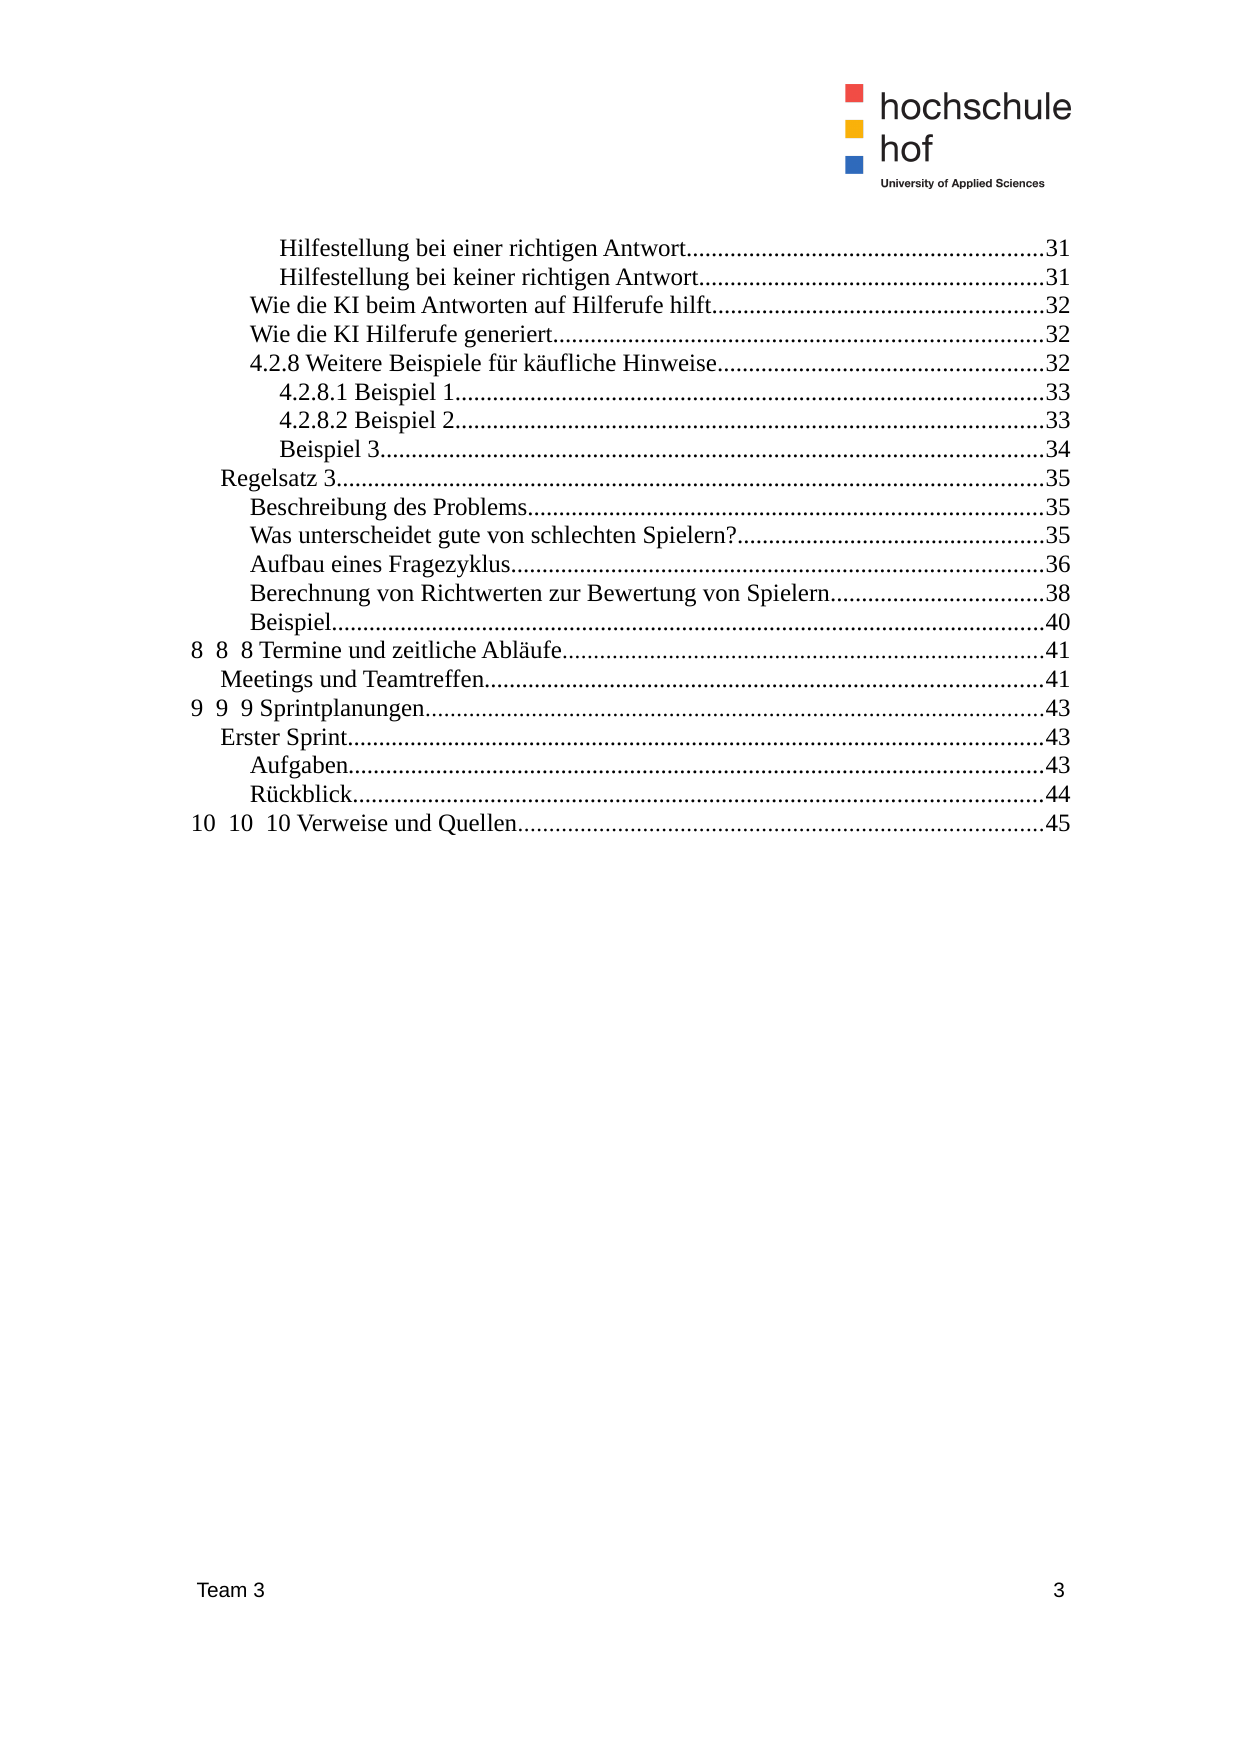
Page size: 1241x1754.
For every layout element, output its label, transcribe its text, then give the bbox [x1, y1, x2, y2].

text 10 10 10 Verweise und Quellen 45 [191, 808, 1070, 837]
text Beispiel 40 [249, 607, 1070, 636]
text 9 9 9 Sprintplanungen 43 [191, 693, 1070, 722]
text 4.2.8.1 Beispiel 1 33 [279, 377, 1070, 406]
text Wie die KI Hilferufe generiert 32 [249, 319, 1070, 348]
text 4.2.8.2 Beispiel 2 33 [279, 406, 1070, 434]
text Aufgaben 43 [249, 751, 1070, 779]
text Rückblick 44 [249, 779, 1070, 808]
text Was unterscheidet gute von schlechten Spielern? 35 [249, 521, 1070, 549]
text Hilfestellung bei einer richtigen Antwort 31 [279, 233, 1070, 262]
text Beschreibung des Problems 35 [249, 492, 1070, 521]
text Berechnung von Richtwerten zur Bewertung von Spielern 38 [249, 578, 1070, 607]
text Regelsatz 3 35 [220, 463, 1070, 492]
text Beispiel 3 34 [279, 434, 1070, 463]
text Meetings und Teamtreffen 41 [220, 664, 1070, 693]
text Wie die KI beim Antworten auf Hilferufe hilft 32 [249, 291, 1070, 319]
text 4.2.8 Weitere Beispiele für käufliche Hinweise 32 [249, 348, 1070, 377]
picture [845, 84, 1071, 189]
text 8 8 8 Termine und zeitliche Abläufe 41 [191, 636, 1070, 664]
text Aufbau eines Fragezyklus 36 [249, 549, 1070, 578]
text Hilfestellung bei keiner richtigen Antwort 31 [279, 262, 1070, 291]
text Erster Sprint 43 [220, 722, 1070, 751]
